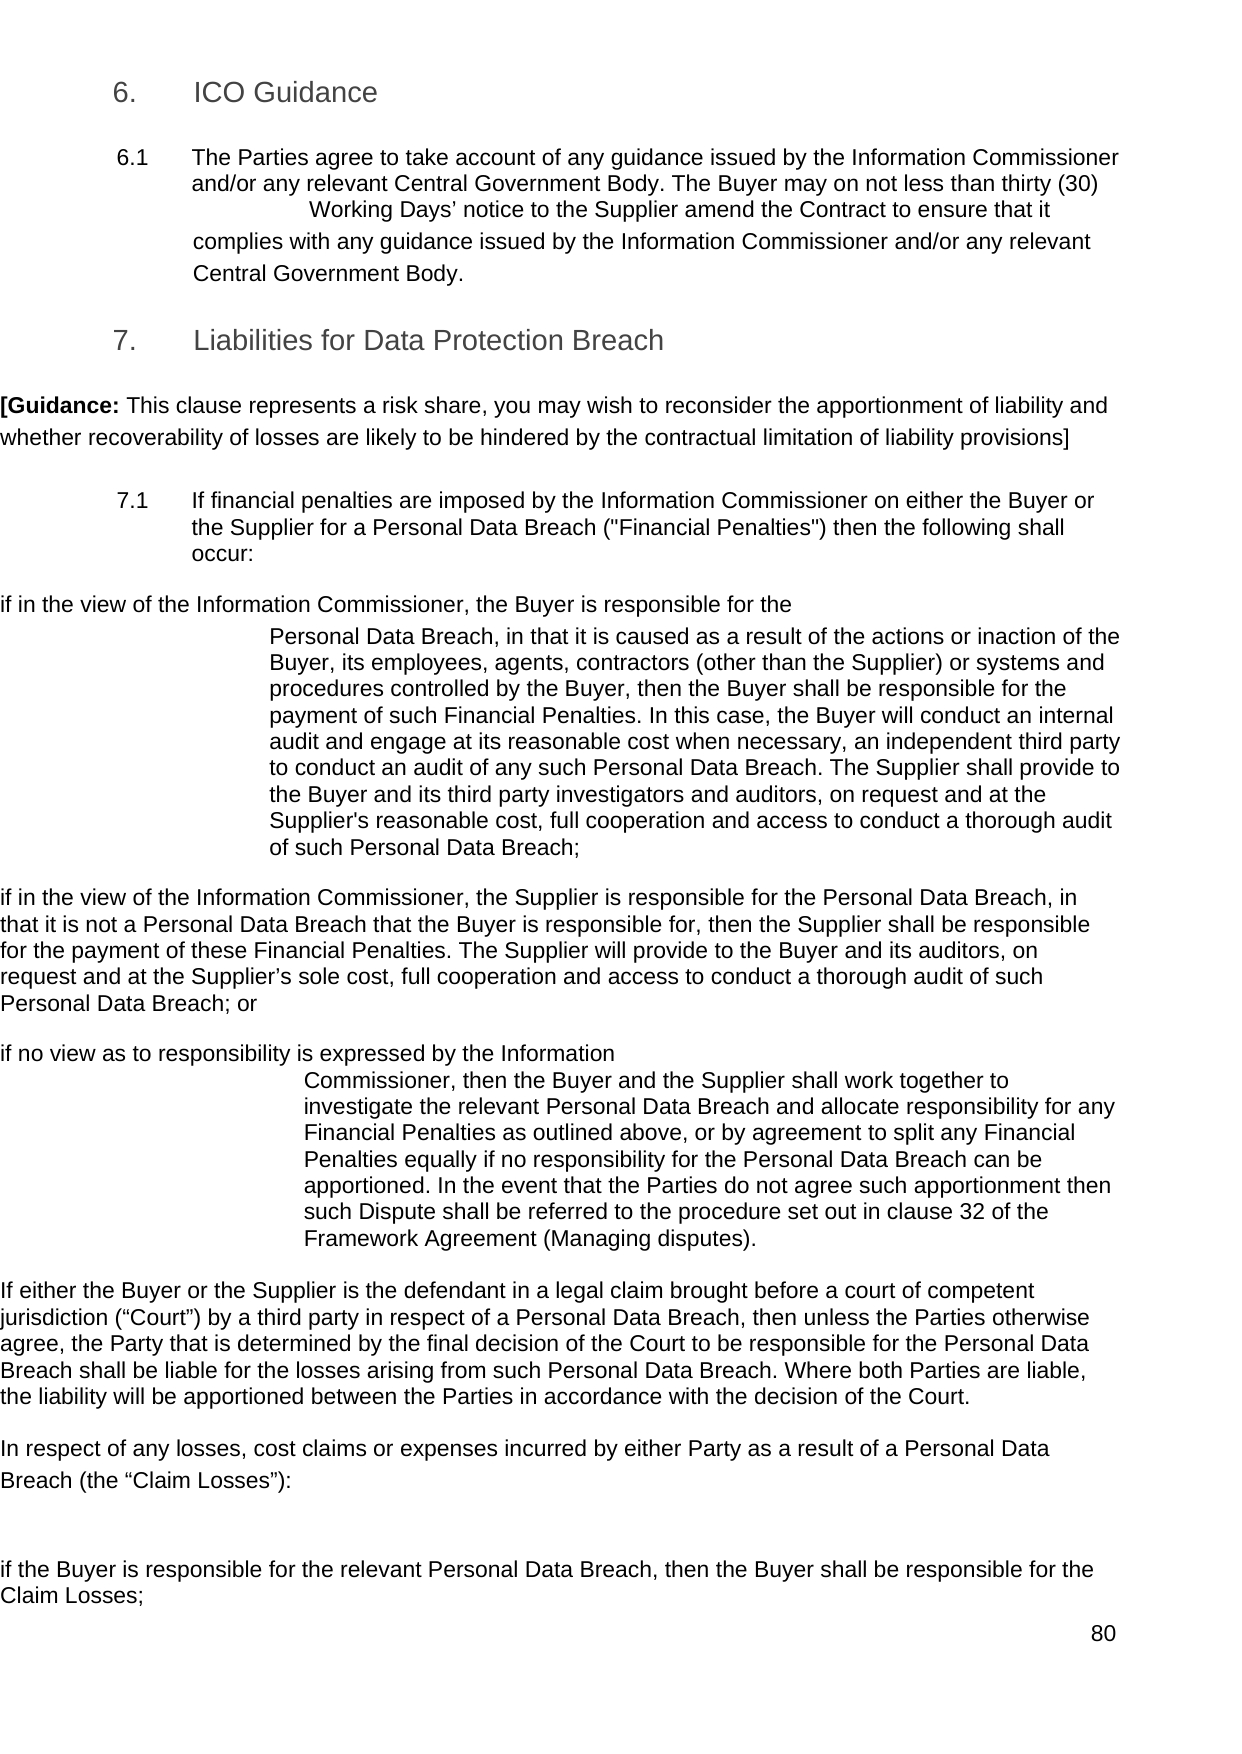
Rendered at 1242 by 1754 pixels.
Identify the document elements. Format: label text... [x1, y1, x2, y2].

list if in the view of the Information Commissioner, the Supplier is responsible for the Personal Data Breach, in that it is not a Personal Data Breach that the Buyer is responsible for, then the Supplier shall be responsible for the payment of these Financial Penalties. The Supplier will provide to the Buyer and its auditors, on request and at the Supplier’s sole cost, full cooperation and access to conduct a thorough audit of such Personal Data Breach; or [0, 884, 1121, 1016]
list In respect of any losses, cost claims or expenses incurred by either Party as a result of a Personal Data Breach (the “Claim Losses”): [0, 1435, 1121, 1493]
text Working Days’ notice to the Supplier amend the Contract to ensure that it complies with any guidance issued by the Information Commissioner and/or any relevant Central Government Body. [193, 196, 1121, 286]
list if no view as to responsibility is expressed by the Information [0, 1040, 1121, 1067]
subtitle 7. Liabilities for Data Protection Breach [0, 323, 1122, 357]
text 6.1 The Parties agree to take account of any guidance issued by the Information Commissioner and/or any relevant Central Government Body. The Buyer may on not less than thirty (30) [116, 144, 1121, 196]
text Commissioner, then the Buyer and the Supplier shall work together to investigate the relevant Personal Data Breach and allocate responsibility for any Financial Penalties as outlined above, or by agreement to split any Financial Penalties equally if no responsibility for the Personal Data Breach can be apportioned. In the event that the Parties do not agree such apportionment then such Dispute shall be referred to the procedure set out in clause 32 of the Framework Agreement (Managing disputes). [303, 1067, 1121, 1251]
list if in the view of the Information Commissioner, the Buyer is responsible for the [0, 591, 1121, 617]
list if the Buyer is responsible for the relevant Personal Data Breach, then the Buyer shall be responsible for the Claim Losses; [0, 1556, 1121, 1608]
text 7.1 If financial penalties are imposed by the Information Commissioner on either the Buyer or the Supplier for a Personal Data Breach ("Financial Penalties") then the following shall occur: [116, 487, 1121, 566]
text Personal Data Breach, in that it is caused as a result of the actions or inaction of the Buyer, its employees, agents, contractors (other than the Supplier) or systems and procedures controlled by the Buyer, then the Buyer shall be responsible for the payment of such Financial Penalties. In this case, the Buyer will conduct an internal audit and engage at its reasonable cost when necessary, an independent third party to conduct an audit of any such Personal Data Breach. The Supplier shall provide to the Buyer and its third party investigators and auditors, on request and at the Supplier's reasonable cost, full cooperation and access to conduct a thorough audit of such Personal Data Breach; [269, 623, 1121, 860]
subtitle 6. ICO Guidance [0, 75, 1122, 108]
list If either the Buyer or the Supplier is the defendant in a legal claim brought before a court of competent jurisdiction (“Court”) by a third party in respect of a Personal Data Breach, then unless the Parties otherwise agree, the Party that is determined by the final decision of the Court to be responsible for the Personal Data Breach shall be liable for the losses arising from such Personal Data Breach. Where both Parties are liable, the liability will be apportioned between the Parties in accordance with the decision of the Court. [0, 1277, 1121, 1409]
text [Guidance: This clause represents a risk share, you may wish to reconsider the apportionment of liability and whether recoverability of losses are likely to be hindered by the contractual limitation of liability provisions] [0, 392, 1121, 450]
